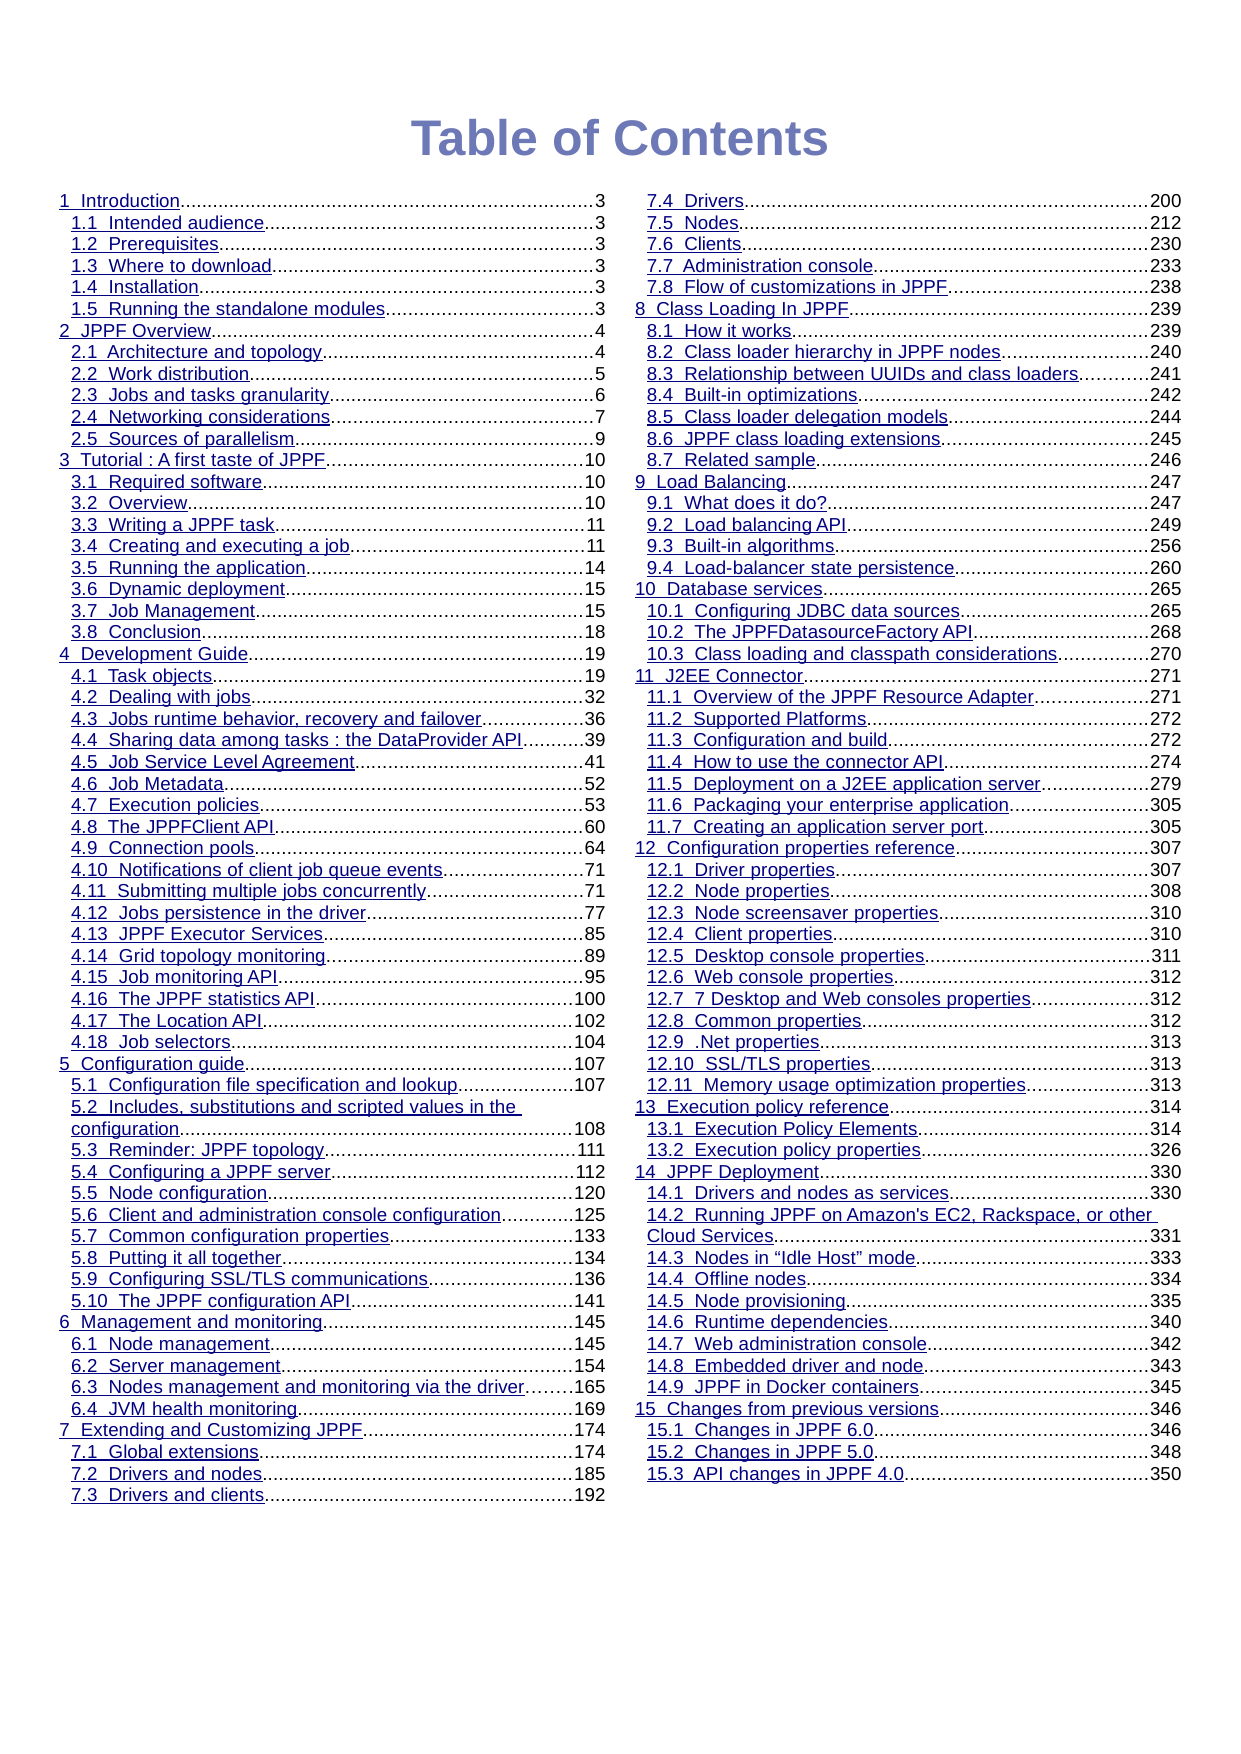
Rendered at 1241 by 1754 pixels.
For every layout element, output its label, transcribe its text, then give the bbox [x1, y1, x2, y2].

text 2 JPPF Overview 4 [59, 319, 605, 341]
text 8 Class Loading In JPPF 239 [635, 298, 1181, 319]
text 4.7 Execution policies 53 [71, 794, 605, 816]
text 12 Configuration properties reference 307 [635, 837, 1181, 859]
text 13.2 Execution policy properties 326 [647, 1139, 1181, 1161]
text 9.4 Load-balancer state persistence 260 [647, 557, 1181, 578]
text 14.9 JPPF in Docker containers 345 [647, 1376, 1181, 1398]
text 3.6 Dynamic deployment 15 [71, 578, 605, 600]
text 5.3 Reminder: JPPF topology 111 [71, 1139, 605, 1161]
text 1.2 Prerequisites 3 [71, 233, 605, 255]
text 11.3 Configuration and build 272 [647, 729, 1181, 751]
text 8.4 Built-in optimizations 242 [647, 384, 1181, 406]
text 4.1 Task objects 19 [71, 664, 605, 686]
text 11.1 Overview of the JPPF Resource Adapter 271 [647, 686, 1181, 708]
text 10.1 Configuring JDBC data sources 265 [647, 600, 1181, 621]
text 12.3 Node screensaver properties 310 [647, 902, 1181, 923]
text 12.8 Common properties 312 [647, 1009, 1181, 1031]
text 8.7 Related sample 246 [647, 449, 1181, 471]
text 8.5 Class loader delegation models 244 [647, 406, 1181, 427]
text 10.3 Class loading and classpath considerations 270 [647, 643, 1181, 664]
text 7.4 Drivers 200 [647, 190, 1181, 212]
text 12.5 Desktop console properties 311 [647, 945, 1181, 966]
text 1.3 Where to download 3 [71, 255, 605, 276]
text 12.1 Driver properties 307 [647, 859, 1181, 880]
text 4.15 Job monitoring API 95 [71, 966, 605, 988]
text 12.9 .Net properties 313 [647, 1031, 1181, 1053]
text 14.3 Nodes in “Idle Host” mode 333 [647, 1247, 1181, 1268]
text 8.6 JPPF class loading extensions 245 [647, 427, 1181, 449]
text 5.5 Node configuration 120 [71, 1182, 605, 1204]
text 7.6 Clients 230 [647, 233, 1181, 255]
text 6.2 Server management 154 [71, 1354, 605, 1376]
text 6.3 Nodes management and monitoring via the driver 165 [71, 1376, 605, 1398]
text 12.7 7 Desktop and Web consoles properties 312 [647, 988, 1181, 1009]
text 4.17 The Location API 102 [71, 1009, 605, 1031]
text 5.8 Putting it all together 134 [71, 1247, 605, 1268]
text 1.1 Intended audience 3 [71, 212, 605, 233]
text 1 Introduction 3 [59, 190, 605, 212]
text 7 Extending and Customizing JPPF 174 [59, 1419, 605, 1441]
text 4 Development Guide 19 [59, 643, 605, 664]
text 7.3 Drivers and clients 192 [71, 1484, 605, 1506]
text 12.11 Memory usage optimization properties 313 [647, 1074, 1181, 1096]
text 7.5 Nodes 212 [647, 212, 1181, 233]
text 7.7 Administration console 233 [647, 255, 1181, 276]
text 3.2 Overview 10 [71, 492, 605, 514]
text 14.2 Running JPPF on Amazon's EC2, Rackspace, or other Cloud Services 331 [647, 1204, 1181, 1247]
text 12.6 Web console properties 312 [647, 966, 1181, 988]
text 9.3 Built-in algorithms 256 [647, 535, 1181, 557]
text 14.5 Node provisioning 335 [647, 1290, 1181, 1311]
text 9 Load Balancing 247 [635, 471, 1181, 492]
text 7.8 Flow of customizations in JPPF 238 [647, 276, 1181, 298]
text 15.2 Changes in JPPF 5.0 348 [647, 1441, 1181, 1462]
text 15.3 API changes in JPPF 4.0 350 [647, 1462, 1181, 1484]
text 3.5 Running the application 14 [71, 557, 605, 578]
text 11.5 Deployment on a J2EE application server 279 [647, 772, 1181, 794]
text 14.7 Web administration console 342 [647, 1333, 1181, 1354]
text 9.2 Load balancing API 249 [647, 514, 1181, 535]
text 7.1 Global extensions 174 [71, 1441, 605, 1462]
text 8.3 Relationship between UUIDs and class loaders 241 [647, 363, 1181, 384]
text 11.6 Packaging your enterprise application 305 [647, 794, 1181, 816]
text 9.1 What does it do? 247 [647, 492, 1181, 514]
text 4.8 The JPPFClient API 60 [71, 816, 605, 837]
text 4.6 Job Metadata 52 [71, 772, 605, 794]
text 2.3 Jobs and tasks granularity 6 [71, 384, 605, 406]
text 14.8 Embedded driver and node 343 [647, 1354, 1181, 1376]
text 13.1 Execution Policy Elements 314 [647, 1117, 1181, 1139]
text 11.4 How to use the connector API 274 [647, 751, 1181, 772]
text 5.2 Includes, substitutions and scripted values in the configuration 108 [71, 1096, 605, 1139]
text 4.2 Dealing with jobs 32 [71, 686, 605, 708]
text 3.8 Conclusion 18 [71, 621, 605, 643]
text 3 Tutorial : A first taste of JPPF 10 [59, 449, 605, 471]
text 8.2 Class loader hierarchy in JPPF nodes 240 [647, 341, 1181, 363]
text 2.2 Work distribution 5 [71, 363, 605, 384]
text 2.4 Networking considerations 7 [71, 406, 605, 427]
text 3.3 Writing a JPPF task 11 [71, 514, 605, 535]
text 6.1 Node management 145 [71, 1333, 605, 1354]
text 14.6 Runtime dependencies 340 [647, 1311, 1181, 1333]
text 6.4 JVM health monitoring 169 [71, 1398, 605, 1419]
text 14.1 Drivers and nodes as services 330 [647, 1182, 1181, 1204]
text 1.5 Running the standalone modules 3 [71, 298, 605, 319]
text 4.4 Sharing data among tasks : the DataProvider API 39 [71, 729, 605, 751]
text 4.16 The JPPF statistics API 100 [71, 988, 605, 1009]
text 15.1 Changes in JPPF 6.0 346 [647, 1419, 1181, 1441]
text 3.4 Creating and executing a job 11 [71, 535, 605, 557]
text 11.2 Supported Platforms 272 [647, 708, 1181, 729]
text 4.14 Grid topology monitoring 89 [71, 945, 605, 966]
text 5.6 Client and administration console configuration 125 [71, 1204, 605, 1225]
text 1.4 Installation 3 [71, 276, 605, 298]
text 5.10 The JPPF configuration API 141 [71, 1290, 605, 1311]
text 2.1 Architecture and topology 4 [71, 341, 605, 363]
text 14 JPPF Deployment 330 [635, 1161, 1181, 1182]
text 4.5 Job Service Level Agreement 41 [71, 751, 605, 772]
text 2.5 Sources of parallelism 9 [71, 427, 605, 449]
text 4.13 JPPF Executor Services 85 [71, 923, 605, 945]
text 5.7 Common configuration properties 133 [71, 1225, 605, 1247]
text 4.10 Notifications of client job queue events 71 [71, 859, 605, 880]
text 7.2 Drivers and nodes 185 [71, 1462, 605, 1484]
text 11 J2EE Connector 271 [635, 664, 1181, 686]
subtitle Table of Contents [59, 108, 1181, 165]
text 12.2 Node properties 308 [647, 880, 1181, 902]
text 6 Management and monitoring 145 [59, 1311, 605, 1333]
text 4.12 Jobs persistence in the driver 77 [71, 902, 605, 923]
text 14.4 Offline nodes 334 [647, 1268, 1181, 1290]
text 13 Execution policy reference 314 [635, 1096, 1181, 1117]
text 12.10 SSL/TLS properties 313 [647, 1053, 1181, 1074]
text 4.18 Job selectors 104 [71, 1031, 605, 1053]
text 5.9 Configuring SSL/TLS communications 136 [71, 1268, 605, 1290]
text 12.4 Client properties 310 [647, 923, 1181, 945]
text 4.11 Submitting multiple jobs concurrently 71 [71, 880, 605, 902]
text 3.1 Required software 10 [71, 471, 605, 492]
text 5.1 Configuration file specification and lookup 107 [71, 1074, 605, 1096]
text 3.7 Job Management 15 [71, 600, 605, 621]
text 15 Changes from previous versions 346 [635, 1398, 1181, 1419]
text 5 Configuration guide 107 [59, 1053, 605, 1074]
text 8.1 How it works 239 [647, 319, 1181, 341]
text 10.2 The JPPFDatasourceFactory API 268 [647, 621, 1181, 643]
text 5.4 Configuring a JPPF server 112 [71, 1161, 605, 1182]
text 4.3 Jobs runtime behavior, recovery and failover 36 [71, 708, 605, 729]
text 11.7 Creating an application server port 305 [647, 816, 1181, 837]
text 10 Database services 265 [635, 578, 1181, 600]
text 4.9 Connection pools 64 [71, 837, 605, 859]
